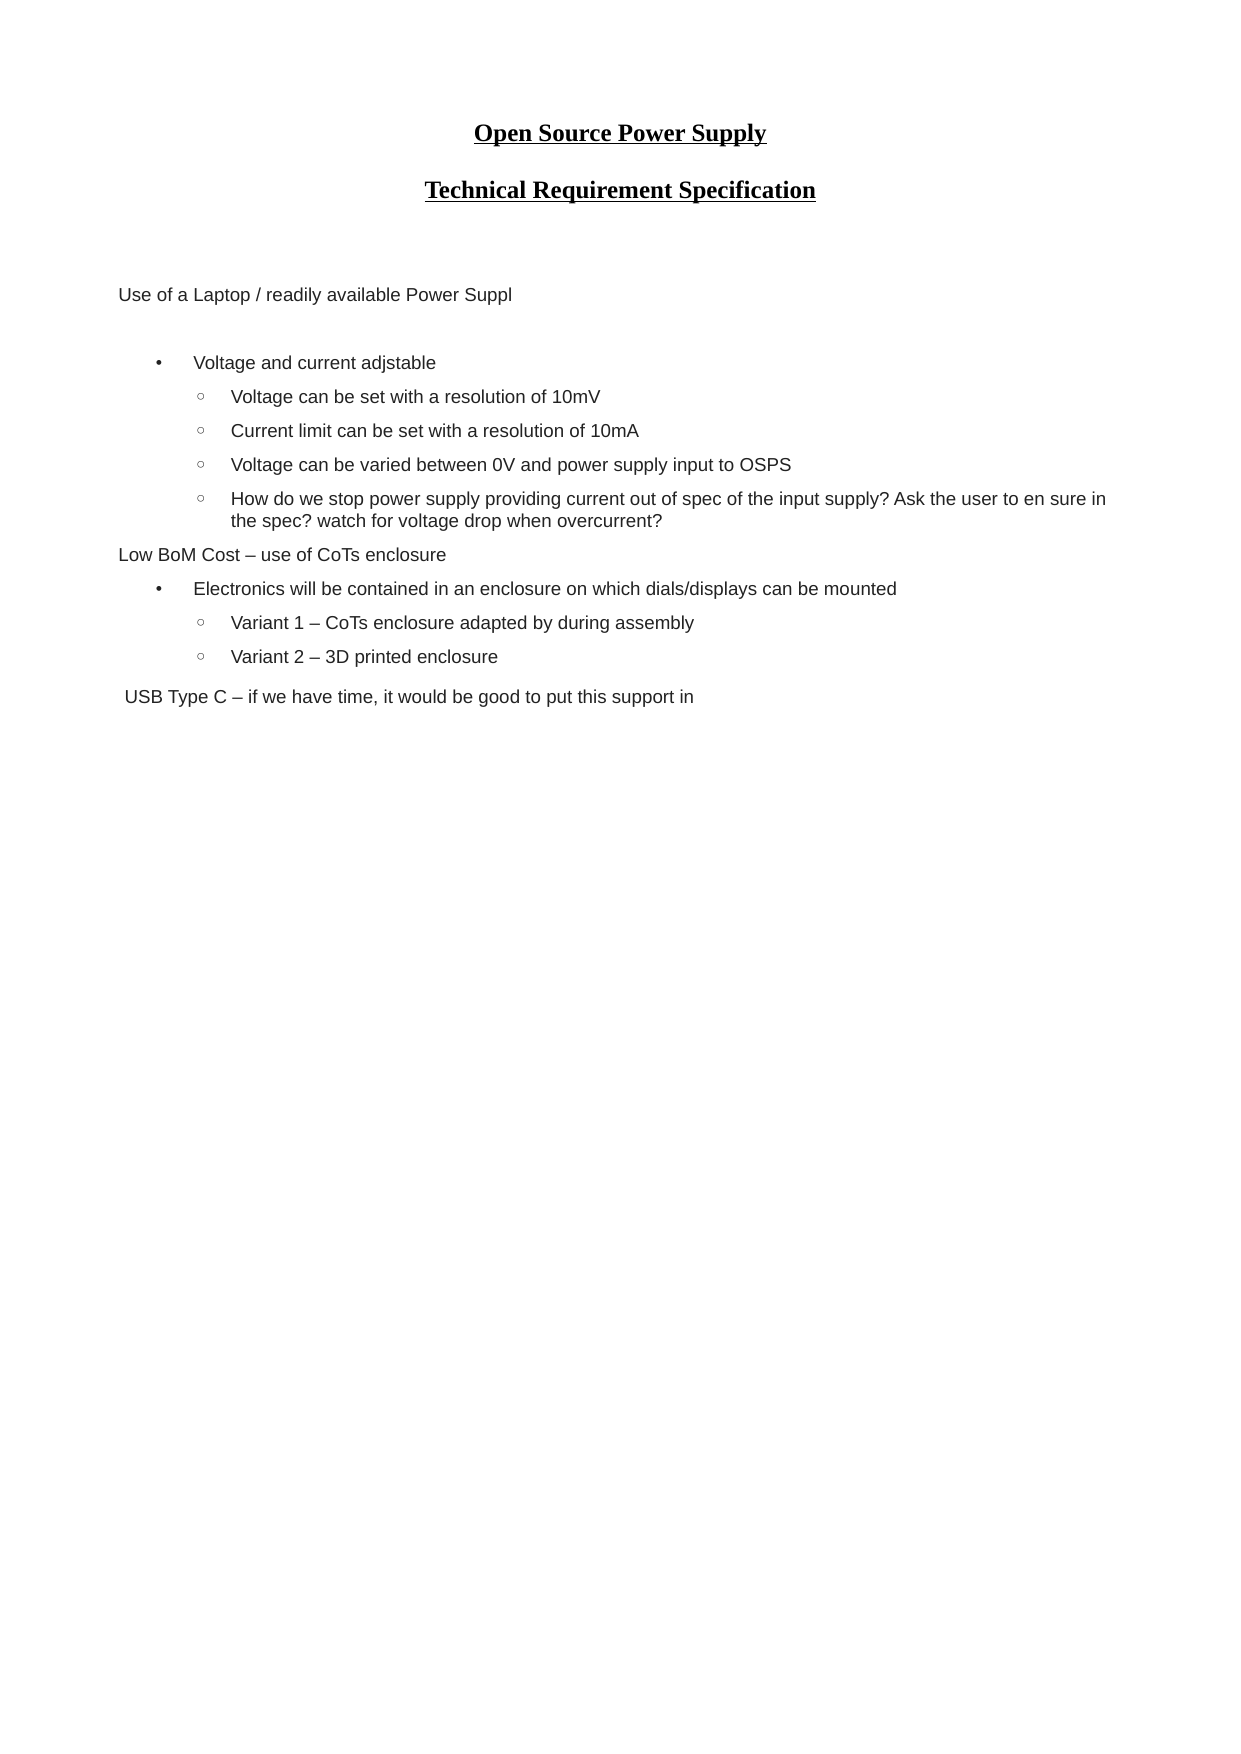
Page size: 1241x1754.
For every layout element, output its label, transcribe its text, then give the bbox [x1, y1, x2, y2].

text Technical Requirement Specification [118, 176, 1122, 204]
list Variant 1 – CoTs enclosure adapted by during assembly [193, 612, 1122, 634]
text USB Type C – if we have time, it would be good to put this support in [118, 681, 1122, 709]
text Low BoM Cost – use of CoTs enclosure [118, 544, 1122, 566]
list Voltage can be set with a resolution of 10mV [193, 386, 1122, 407]
list Voltage can be varied between 0V and power supply input to OSPS [193, 454, 1122, 476]
text Use of a Laptop / readily available Power Suppl [118, 283, 1122, 305]
list Voltage and current adjstable [156, 352, 1122, 373]
list Electronics will be contained in an enclosure on which dials/displays can be mounted [156, 578, 1122, 600]
list How do we stop power supply providing current out of spec of the input supply? Ask the user to en sure in the spec? watch for voltage drop when overcurrent? [193, 488, 1122, 531]
text Open Source Power Supply [118, 118, 1122, 147]
list Variant 2 – 3D printed enclosure [193, 646, 1122, 668]
list Current limit can be set with a resolution of 10mA [193, 420, 1122, 442]
